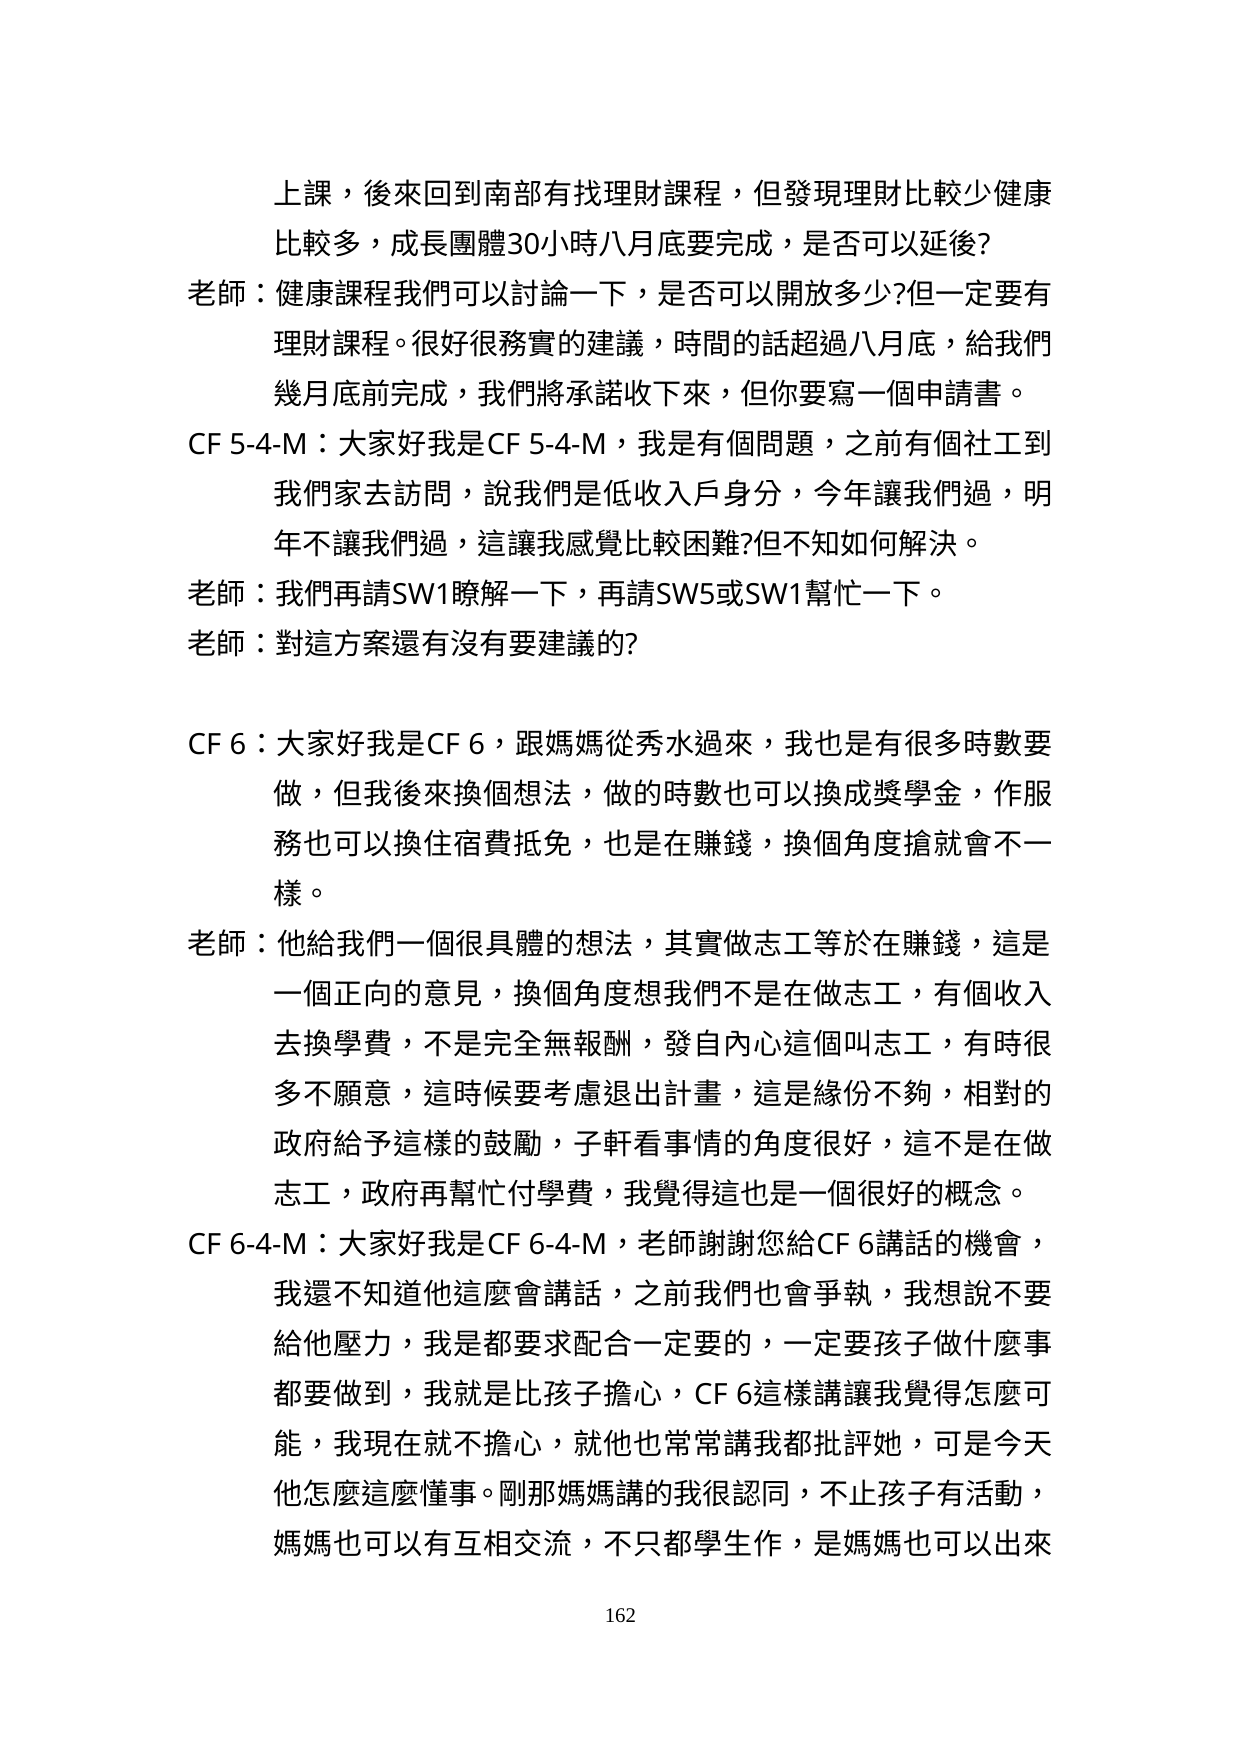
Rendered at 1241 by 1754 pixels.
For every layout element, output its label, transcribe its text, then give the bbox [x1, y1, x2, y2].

text 老師：我們再請SW1瞭解一下，再請SW5或SW1幫忙一下。 [187, 564, 1053, 614]
text CF 5-4-M：大家好我是CF 5-4-M，我是有個問題，之前有個社工到我們家去訪問，說我們是低收入戶身分，今年讓我們過，明年不讓我們過，這讓我感覺比較困難?但不知如何解決。 [187, 414, 1053, 564]
text CF 6：大家好我是CF 6，跟媽媽從秀水過來，我也是有很多時數要做，但我後來換個想法，做的時數也可以換成獎學金，作服務也可以換住宿費抵免，也是在賺錢，換個角度搶就會不一樣。 [187, 714, 1053, 914]
text 老師：對這方案還有沒有要建議的? [187, 614, 1053, 664]
text 老師：健康課程我們可以討論一下，是否可以開放多少?但一定要有理財課程。很好很務實的建議，時間的話超過八月底，給我們幾月底前完成，我們將承諾收下來，但你要寫一個申請書。 [187, 264, 1053, 414]
text 老師：他給我們一個很具體的想法，其實做志工等於在賺錢，這是一個正向的意見，換個角度想我們不是在做志工，有個收入去換學費，不是完全無報酬，發自內心這個叫志工，有時很多不願意，這時候要考慮退出計畫，這是緣份不夠，相對的政府給予這樣的鼓勵，子軒看事情的角度很好，這不是在做志工，政府再幫忙付學費，我覺得這也是一個很好的概念。 [187, 914, 1053, 1214]
text 上課，後來回到南部有找理財課程，但發現理財比較少健康比較多，成長團體30小時八月底要完成，是否可以延後? [187, 164, 1053, 264]
text CF 6-4-M：大家好我是CF 6-4-M，老師謝謝您給CF 6講話的機會，我還不知道他這麼會講話，之前我們也會爭執，我想說不要給他壓力，我是都要求配合一定要的，一定要孩子做什麼事都要做到，我就是比孩子擔心，CF 6這樣講讓我覺得怎麼可能，我現在就不擔心，就他也常常講我都批評她，可是今天他怎麼這麼懂事。剛那媽媽講的我很認同，不止孩子有活動，媽媽也可以有互相交流，不只都學生作，是媽媽也可以出來 [187, 1214, 1053, 1564]
